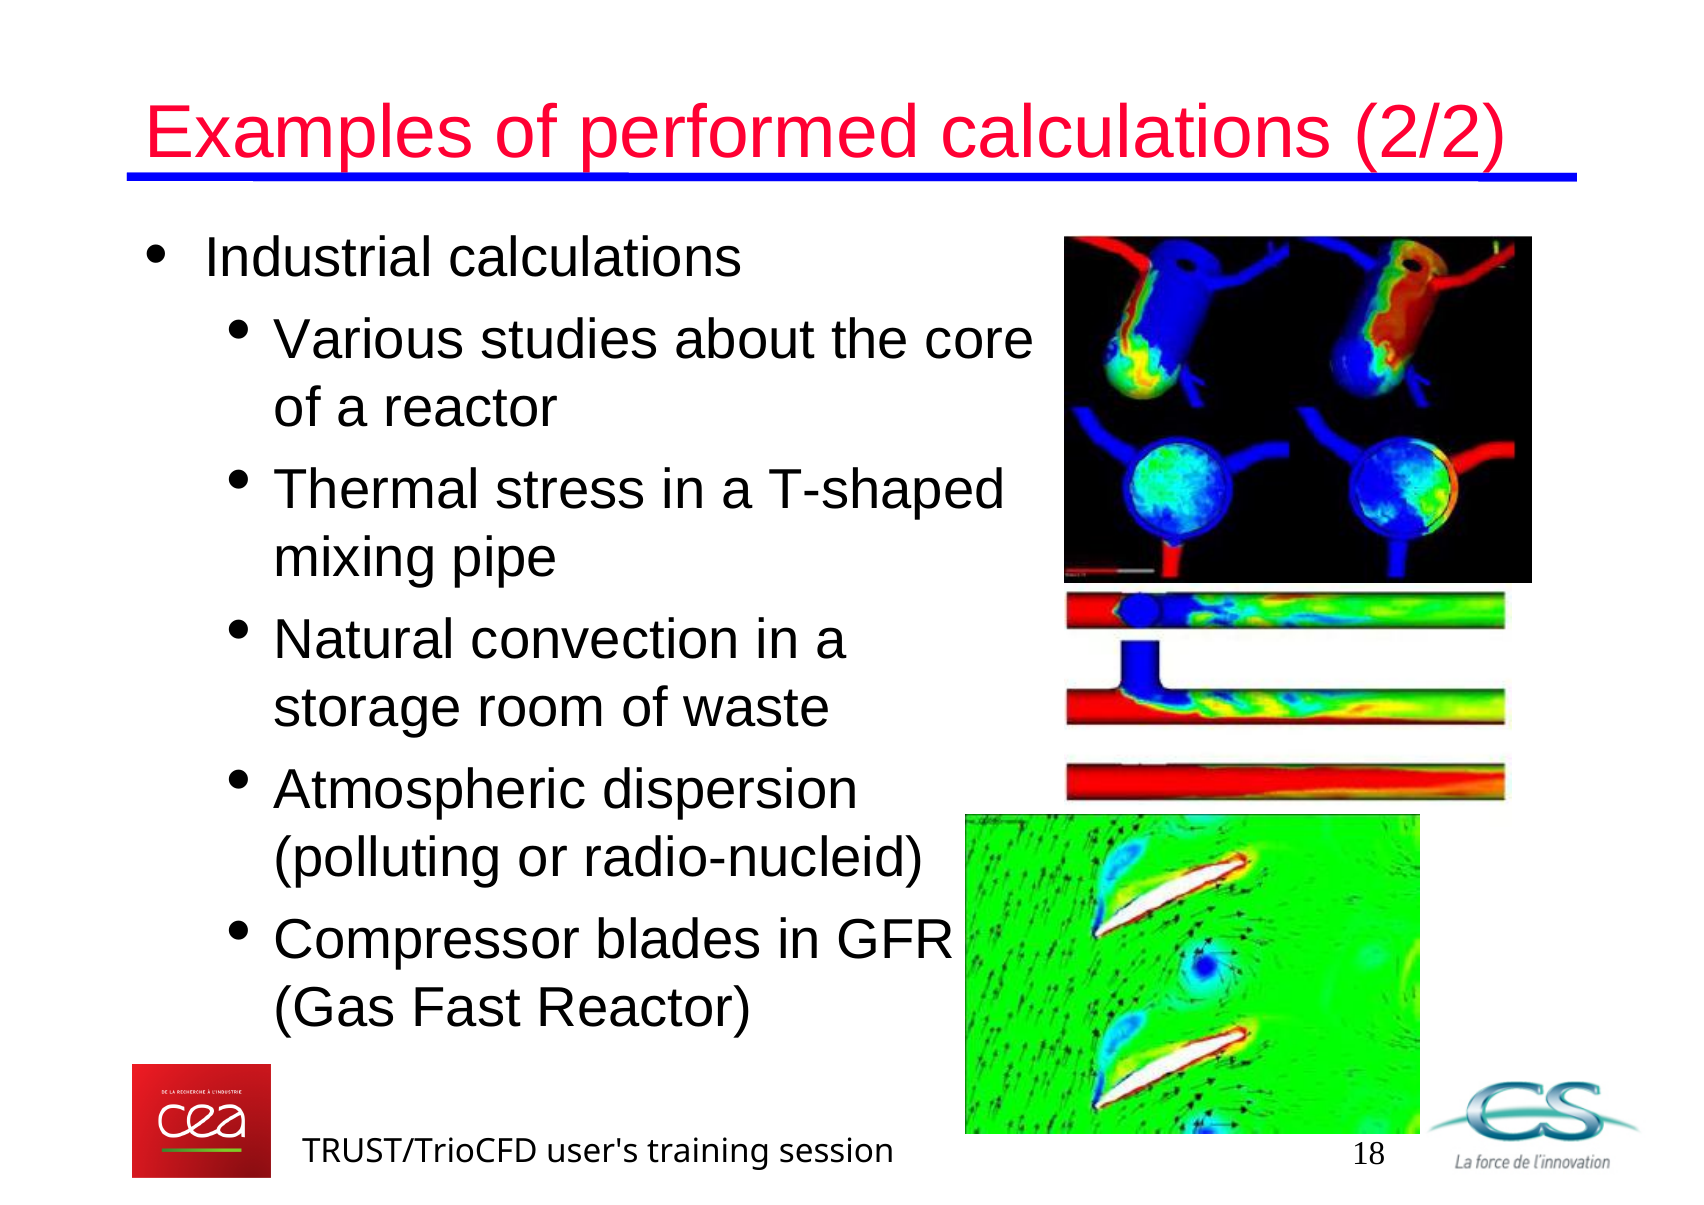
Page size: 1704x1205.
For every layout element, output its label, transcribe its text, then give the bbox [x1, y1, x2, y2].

picture [1423, 1072, 1648, 1179]
picture [965, 235, 1532, 1134]
list Industrial calculations Various studies about the core of a reactor Thermal stress in a T-shaped mixing pipe Natural convection in a storage room of waste Atmospheric dispersion (polluting or radio-nucleid) Compressor blades in GFR (Gas Fast Reactor) [129, 215, 1053, 1205]
title Examples of performed calculations (2/2) [129, 39, 1578, 215]
